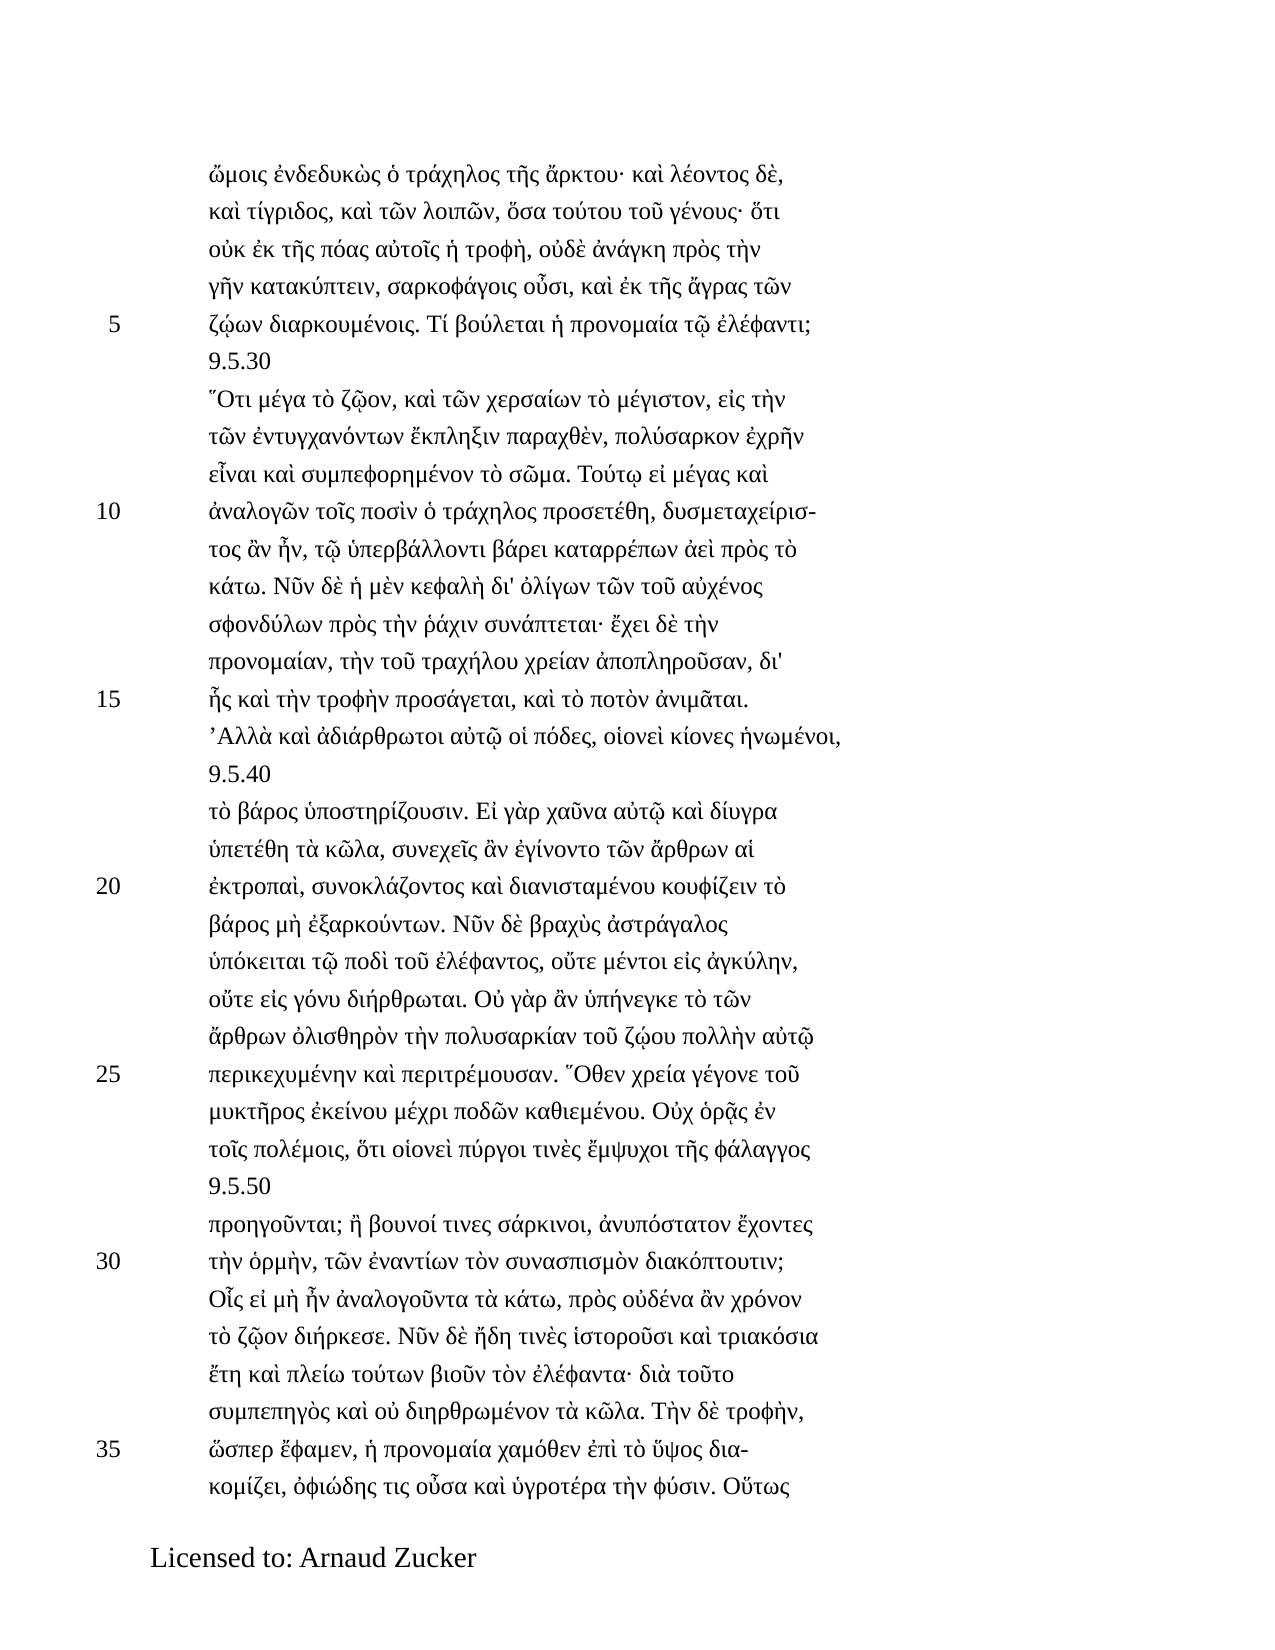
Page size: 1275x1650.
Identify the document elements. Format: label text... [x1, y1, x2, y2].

text 9.5.40 [202, 750, 1125, 787]
text προηγοῦνται; ἢ βουνοί τινες σάρκινοι, ἀνυπόστατον ἔχοντες τὴν ὁρμὴν, τῶν ἐναντίων τὸν συνασπισμὸν διακόπτουτιν; Οἷς εἰ μὴ ἦν ἀναλογοῦντα τὰ κάτω, πρὸς οὐδένα ἂν χρόνον τὸ ζῷον διήρκεσε. Νῦν δὲ ἤδη τινὲς ἱστοροῦσι καὶ τριακόσια ἔτη καὶ πλείω τούτων βιοῦν τὸν ἐλέϕαντα· διὰ τοῦτο συμπεπηγὸς καὶ οὐ διηρθρωμένον τὰ κῶλα. Τὴν δὲ τροϕὴν, ὥσπερ ἔϕαμεν, ἡ προνομαία χαμόθεν ἐπὶ τὸ ὕψος δια- κομίζει, ὀϕιώδης τις οὖσα καὶ ὑγροτέρα τὴν ϕύσιν. Οὕτως [202, 1200, 1125, 1500]
text ὤμοις ἐνδεδυκὼς ὁ τράχηλος τῆς ἄρκτου· καὶ λέοντος δὲ, καὶ τίγριδος, καὶ τῶν λοιπῶν, ὅσα τούτου τοῦ γένους· ὅτι οὐκ ἐκ τῆς πόας αὐτοῖς ἡ τροϕὴ, οὐδὲ ἀνάγκη πρὸς τὴν γῆν κατακύπτειν, σαρκοϕάγοις οὖσι, καὶ ἐκ τῆς ἄγρας τῶν ζῴων διαρκουμένοις. Τί βούλεται ἡ προνομαία τῷ ἐλέϕαντι; [202, 150, 1125, 337]
text 9.5.50 [202, 1162, 1125, 1200]
text τὸ βάρος ὑποστηρίζουσιν. Εἰ γὰρ χαῦνα αὐτῷ καὶ δίυγρα ὑπετέθη τὰ κῶλα, συνεχεῖς ἂν ἐγίνοντο τῶν ἄρθρων αἱ ἐκτροπαὶ, συνοκλάζοντος καὶ διανισταμένου κουϕίζειν τὸ βάρος μὴ ἐξαρκούντων. Νῦν δὲ βραχὺς ἀστράγαλος ὑπόκειται τῷ ποδὶ τοῦ ἐλέϕαντος, οὔτε μέντοι εἰς ἀγκύλην, οὔτε εἰς γόνυ διήρθρωται. Οὐ γὰρ ἂν ὑπήνεγκε τὸ τῶν ἄρθρων ὀλισθηρὸν τὴν πολυσαρκίαν τοῦ ζῴου πολλὴν αὐτῷ περικεχυμένην καὶ περιτρέμουσαν. ῞Οθεν χρεία γέγονε τοῦ μυκτῆρος ἐκείνου μέχρι ποδῶν καθιεμένου. Οὐχ ὁρᾷς ἐν τοῖς πολέμοις, ὅτι οἱονεὶ πύργοι τινὲς ἔμψυχοι τῆς ϕάλαγγος [202, 787, 1125, 1162]
text 9.5.30 [202, 337, 1125, 375]
text ῞Οτι μέγα τὸ ζῷον, καὶ τῶν χερσαίων τὸ μέγιστον, εἰς τὴν τῶν ἐντυγχανόντων ἔκπληξιν παραχθὲν, πολύσαρκον ἐχρῆν εἶναι καὶ συμπεϕορημένον τὸ σῶμα. Τούτῳ εἰ μέγας καὶ ἀναλογῶν τοῖς ποσὶν ὁ τράχηλος προσετέθη, δυσμεταχείρισ- τος ἂν ἦν, τῷ ὑπερβάλλοντι βάρει καταρρέπων ἀεὶ πρὸς τὸ κάτω. Νῦν δὲ ἡ μὲν κεϕαλὴ δι' ὀλίγων τῶν τοῦ αὐχένος σϕονδύλων πρὸς τὴν ῥάχιν συνάπτεται· ἔχει δὲ τὴν προνομαίαν, τὴν τοῦ τραχήλου χρείαν ἀποπληροῦσαν, δι' ἧς καὶ τὴν τροϕὴν προσάγεται, καὶ τὸ ποτὸν ἀνιμᾶται. ’Αλλὰ καὶ ἀδιάρθρωτοι αὐτῷ οἱ πόδες, οἱονεὶ κίονες ἡνωμένοι, [202, 375, 1125, 750]
